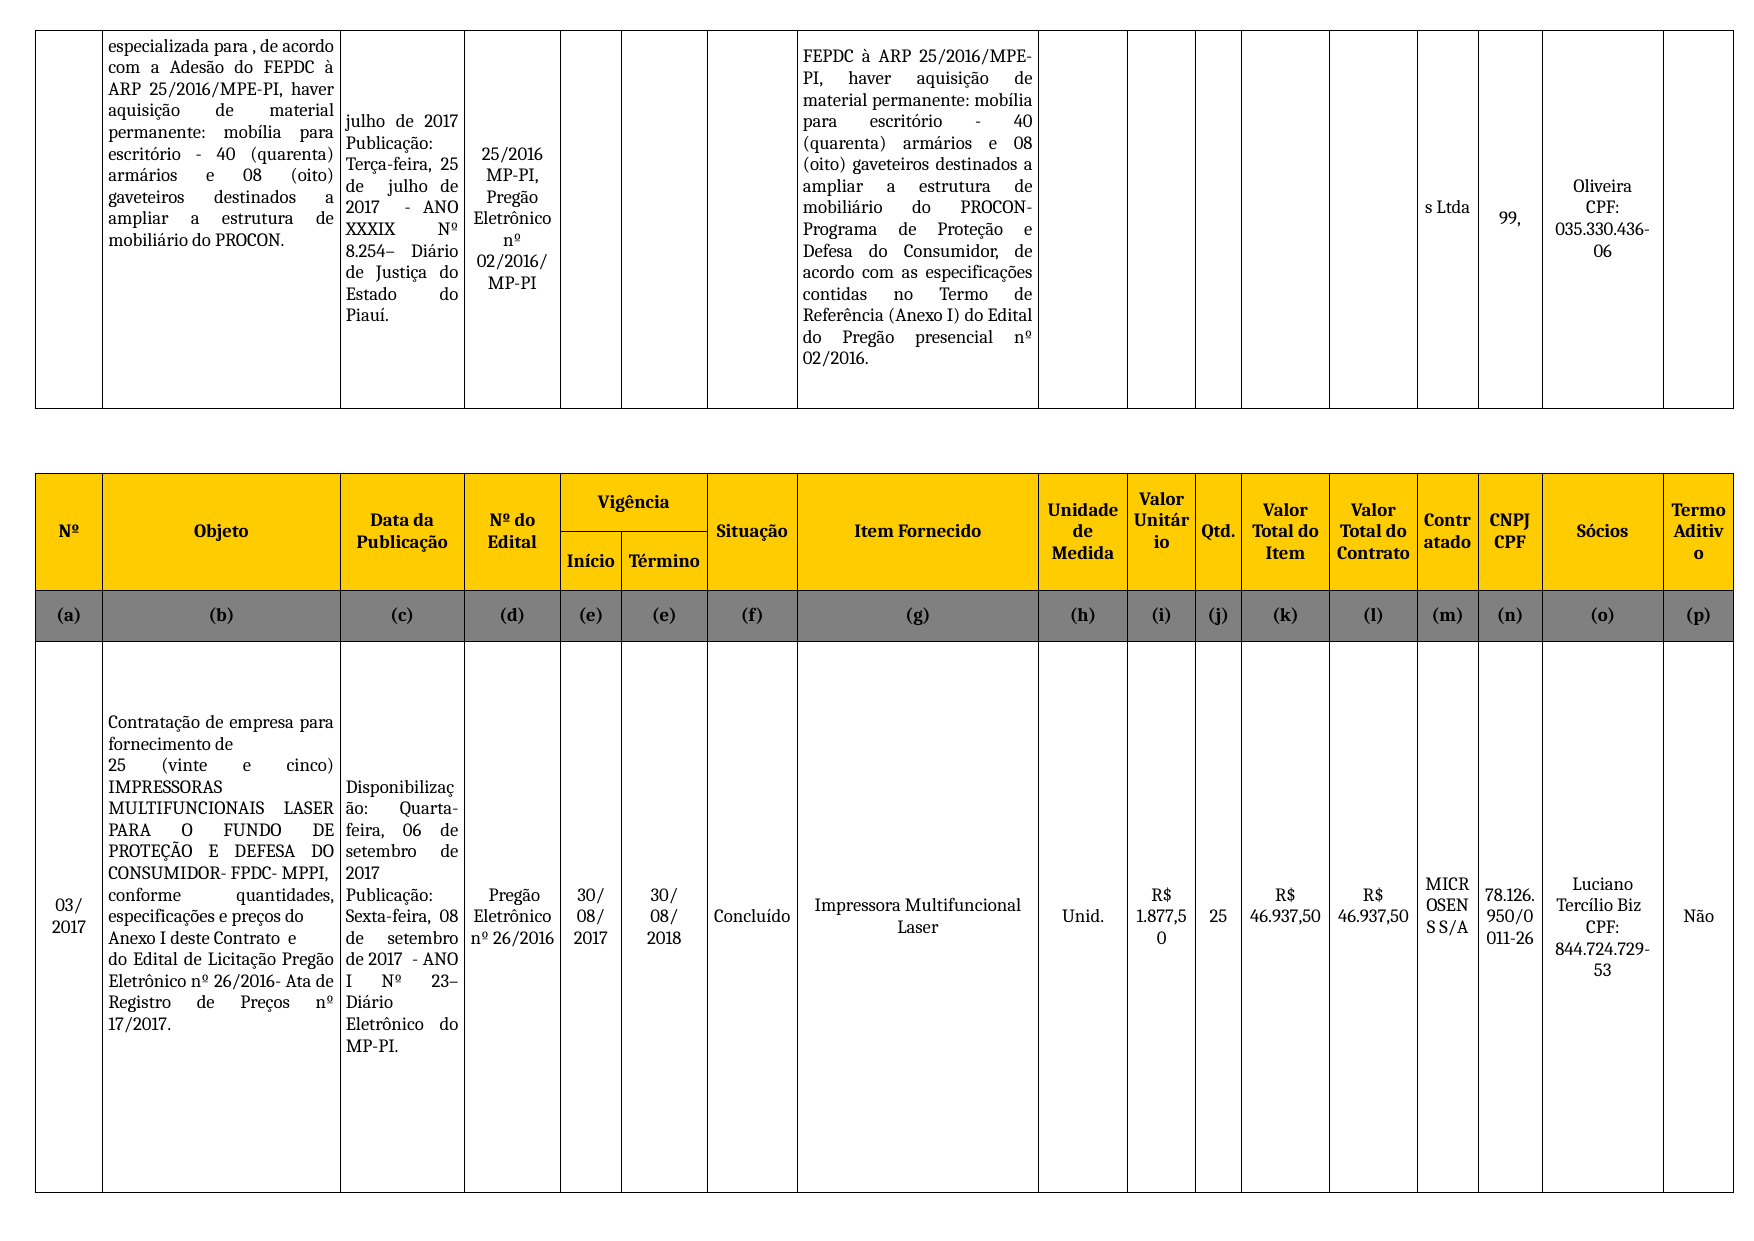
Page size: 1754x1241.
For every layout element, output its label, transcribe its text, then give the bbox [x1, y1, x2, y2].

table_cell [36, 31, 102, 408]
table_cell 30/ 08/ 2018 [622, 642, 707, 1192]
table_cell (e) [561, 591, 621, 641]
table_cell - [1128, 31, 1195, 408]
table_header Valor Total do Item [1242, 474, 1329, 590]
table_cell FEPDC à ARP 25/2016/MPE-PI, haver aquisição de material permanente: mobília para escritório - 40 (quarenta) armários e 08 (oito) gaveteiros destinados a ampliar a estrutura de mobiliário do PROCON- Programa de Proteção e Defesa do Consumidor, de acordo com as especificações contidas no Termo de Referência (Anexo I) do Edital do Pregão presencial nº 02/2016. [798, 31, 1038, 408]
table_cell 30/ 08/ 2017 [561, 642, 621, 1192]
table_cell Contratação de empresa para fornecimento de 25 (vinte e cinco) IMPRESSORAS MULTIFUNCIONAIS LASER PARA O FUNDO DE PROTEÇÃO E DEFESA DO CONSUMIDOR- FPDC- MPPI, conforme quantidades, especificações e preços do Anexo I deste Contrato e do Edital de Licitação Pregão Eletrônico nº 26/2016- Ata de Registro de Preços nº 17/2017. [103, 642, 340, 1192]
table_cell (p) [1664, 591, 1733, 641]
table_cell (c) [341, 591, 464, 641]
table_header Item Fornecido [798, 474, 1038, 590]
table_cell [1664, 31, 1733, 408]
table_cell (h) [1039, 591, 1127, 641]
table_header Valor Total do Contrato [1330, 474, 1417, 590]
table_cell 25/2016 MP-PI, Pregão Eletrônico nº 02/2016/MP-PI [465, 31, 560, 408]
table_cell s Ltda [1418, 31, 1478, 408]
table_cell 25 [1196, 642, 1241, 1192]
table_cell 03/ 2017 [36, 642, 102, 1192]
table_cell (i) [1128, 591, 1195, 641]
table_cell (g) [798, 591, 1038, 641]
table_cell julho de 2017 Publicação: Terça-feira, 25 de julho de 2017 - ANO XXXIX Nº 8.254– Diário de Justiça do Estado do Piauí. [341, 31, 464, 408]
table_cell [708, 31, 797, 408]
table_cell (b) [103, 591, 340, 641]
table_header Unidade de Medida [1039, 474, 1127, 590]
table_header Sócios [1543, 474, 1663, 590]
table_cell R$ 1.877,50 [1128, 642, 1195, 1192]
table_cell (j) [1196, 591, 1241, 641]
table_cell 78.126.950/0011-26 [1479, 642, 1542, 1192]
table_header Termo Aditivo [1664, 474, 1733, 590]
table_header Contratado [1418, 474, 1478, 590]
table_cell (o) [1543, 591, 1663, 641]
table_header Nº [36, 474, 102, 590]
table_cell Término [622, 532, 707, 590]
table_cell Unid. [1039, 642, 1127, 1192]
table_cell (f) [708, 591, 797, 641]
table_cell R$ 46.937,50 [1242, 642, 1329, 1192]
table_cell MICROSENS S/A [1418, 642, 1478, 1192]
table_cell (e) [622, 591, 707, 641]
table_cell (d) [465, 591, 560, 641]
table_cell (k) [1242, 591, 1329, 641]
table_cell Luciano Tercílio Biz CPF: 844.724.729- 53 [1543, 642, 1663, 1192]
table_header Vigência [561, 474, 707, 531]
table_header Situação [708, 474, 797, 590]
table_cell (a) [36, 591, 102, 641]
table_cell [561, 31, 621, 408]
table_cell [622, 31, 707, 408]
table_cell Concluído [708, 642, 797, 1192]
table_cell - [1242, 31, 1329, 408]
table_cell Pregão Eletrônico nº 26/2016 [465, 642, 560, 1192]
table_cell R$ 46.937,50 [1330, 642, 1417, 1192]
table_cell Oliveira CPF: 035.330.436-06 [1543, 31, 1663, 408]
table_cell Não [1664, 642, 1733, 1192]
table_cell Impressora Multifuncional Laser [798, 642, 1038, 1192]
table_cell Disponibilização: Quarta-feira, 06 de setembro de 2017 Publicação: Sexta-feira, 08 de setembro de 2017 - ANO I Nº 23– Diário Eletrônico do MP-PI. [341, 642, 464, 1192]
table_cell - [1039, 31, 1127, 408]
table_cell (m) [1418, 591, 1478, 641]
table_cell (l) [1330, 591, 1417, 641]
table_cell (n) [1479, 591, 1542, 641]
table_header Qtd. [1196, 474, 1241, 590]
table_cell - [1196, 31, 1241, 408]
table_header Valor Unitário [1128, 474, 1195, 590]
table_header Nº do Edital [465, 474, 560, 590]
table_cell especializada para , de acordo com a Adesão do FEPDC à ARP 25/2016/MPE-PI, haver aquisição de material permanente: mobília para escritório - 40 (quarenta) armários e 08 (oito) gaveteiros destinados a ampliar a estrutura de mobiliário do PROCON. [103, 31, 340, 408]
table_header Data da Publicação [341, 474, 464, 590]
table_cell [1330, 31, 1417, 408]
table_header Objeto [103, 474, 340, 590]
table_cell Início [561, 532, 621, 590]
table_header CNPJ CPF [1479, 474, 1542, 590]
table_cell 99, [1479, 31, 1542, 408]
